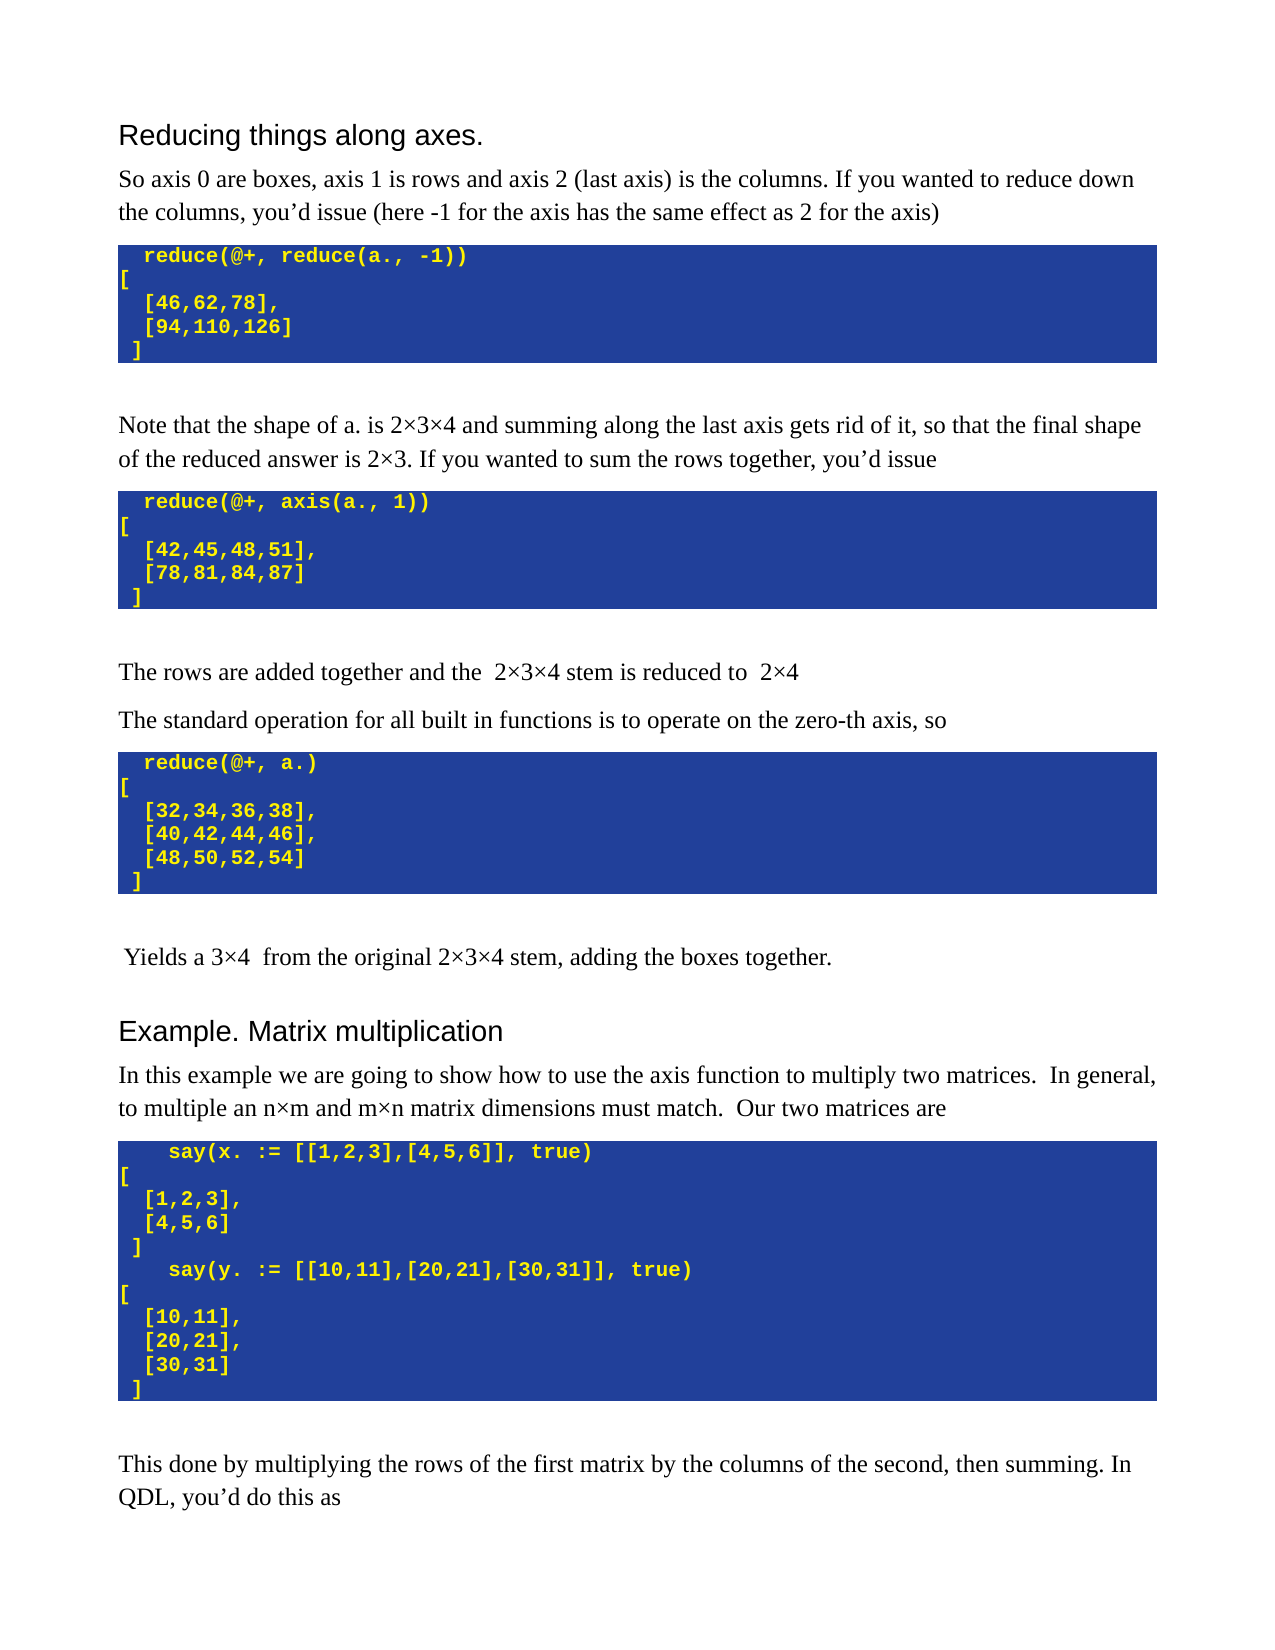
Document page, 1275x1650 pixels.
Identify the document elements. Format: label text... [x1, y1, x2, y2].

text [ [118, 776, 1157, 799]
text [10,11], [118, 1307, 1157, 1330]
text Yields a 3×4 from the original 2×3×4 stem, adding the boxes together. [118, 942, 1157, 971]
text ] [118, 871, 1157, 894]
text reduce(@+, a.) [118, 752, 1157, 776]
text [ [118, 1283, 1157, 1307]
text So axis 0 are boxes, axis 1 is rows and axis 2 (last axis) is the columns. If you wanted to reduce down the columns, you’d issue (here -1 for the axis has the same effect as 2 for the axis) [118, 164, 1157, 226]
text ] [118, 1377, 1157, 1401]
text ] [118, 586, 1157, 609]
subtitle Reducing things along axes. [118, 118, 1157, 152]
text [46,62,78], [118, 292, 1157, 316]
text [20,21], [118, 1330, 1157, 1354]
text [30,31] [118, 1354, 1157, 1377]
text [1,2,3], [118, 1188, 1157, 1212]
text say(x. := [[1,2,3],[4,5,6]], true) [118, 1141, 1157, 1165]
subtitle Example. Matrix multiplication [118, 1014, 1157, 1048]
text Note that the shape of a. is 2×3×4 and summing along the last axis gets rid of it, so that the final shape of the reduced answer is 2×3. If you wanted to sum the rows together, you’d issue [118, 411, 1157, 472]
text In this example we are going to show how to use the axis function to multiply two matrices. In general, to multiple an n×m and m×n matrix dimensions must match. Our two matrices are [118, 1060, 1157, 1122]
text [48,50,52,54] [118, 847, 1157, 871]
text The standard operation for all built in functions is to operate on the zero-th axis, so [118, 705, 1157, 733]
text [ [118, 268, 1157, 292]
text [4,5,6] [118, 1212, 1157, 1236]
text [ [118, 515, 1157, 538]
text [40,42,44,46], [118, 823, 1157, 847]
text This done by multiplying the rows of the first matrix by the columns of the second, then summing. In QDL, you’d do this as [118, 1449, 1157, 1511]
text The rows are added together and the 2×3×4 stem is reduced to 2×4 [118, 657, 1157, 686]
text reduce(@+, reduce(a., -1)) [118, 245, 1157, 268]
text [42,45,48,51], [118, 538, 1157, 562]
text ] [118, 1236, 1157, 1259]
text [78,81,84,87] [118, 562, 1157, 586]
text [ [118, 1165, 1157, 1188]
text say(y. := [[10,11],[20,21],[30,31]], true) [118, 1259, 1157, 1283]
text reduce(@+, axis(a., 1)) [118, 491, 1157, 515]
text [32,34,36,38], [118, 799, 1157, 823]
text ] [118, 339, 1157, 363]
text [94,110,126] [118, 316, 1157, 339]
